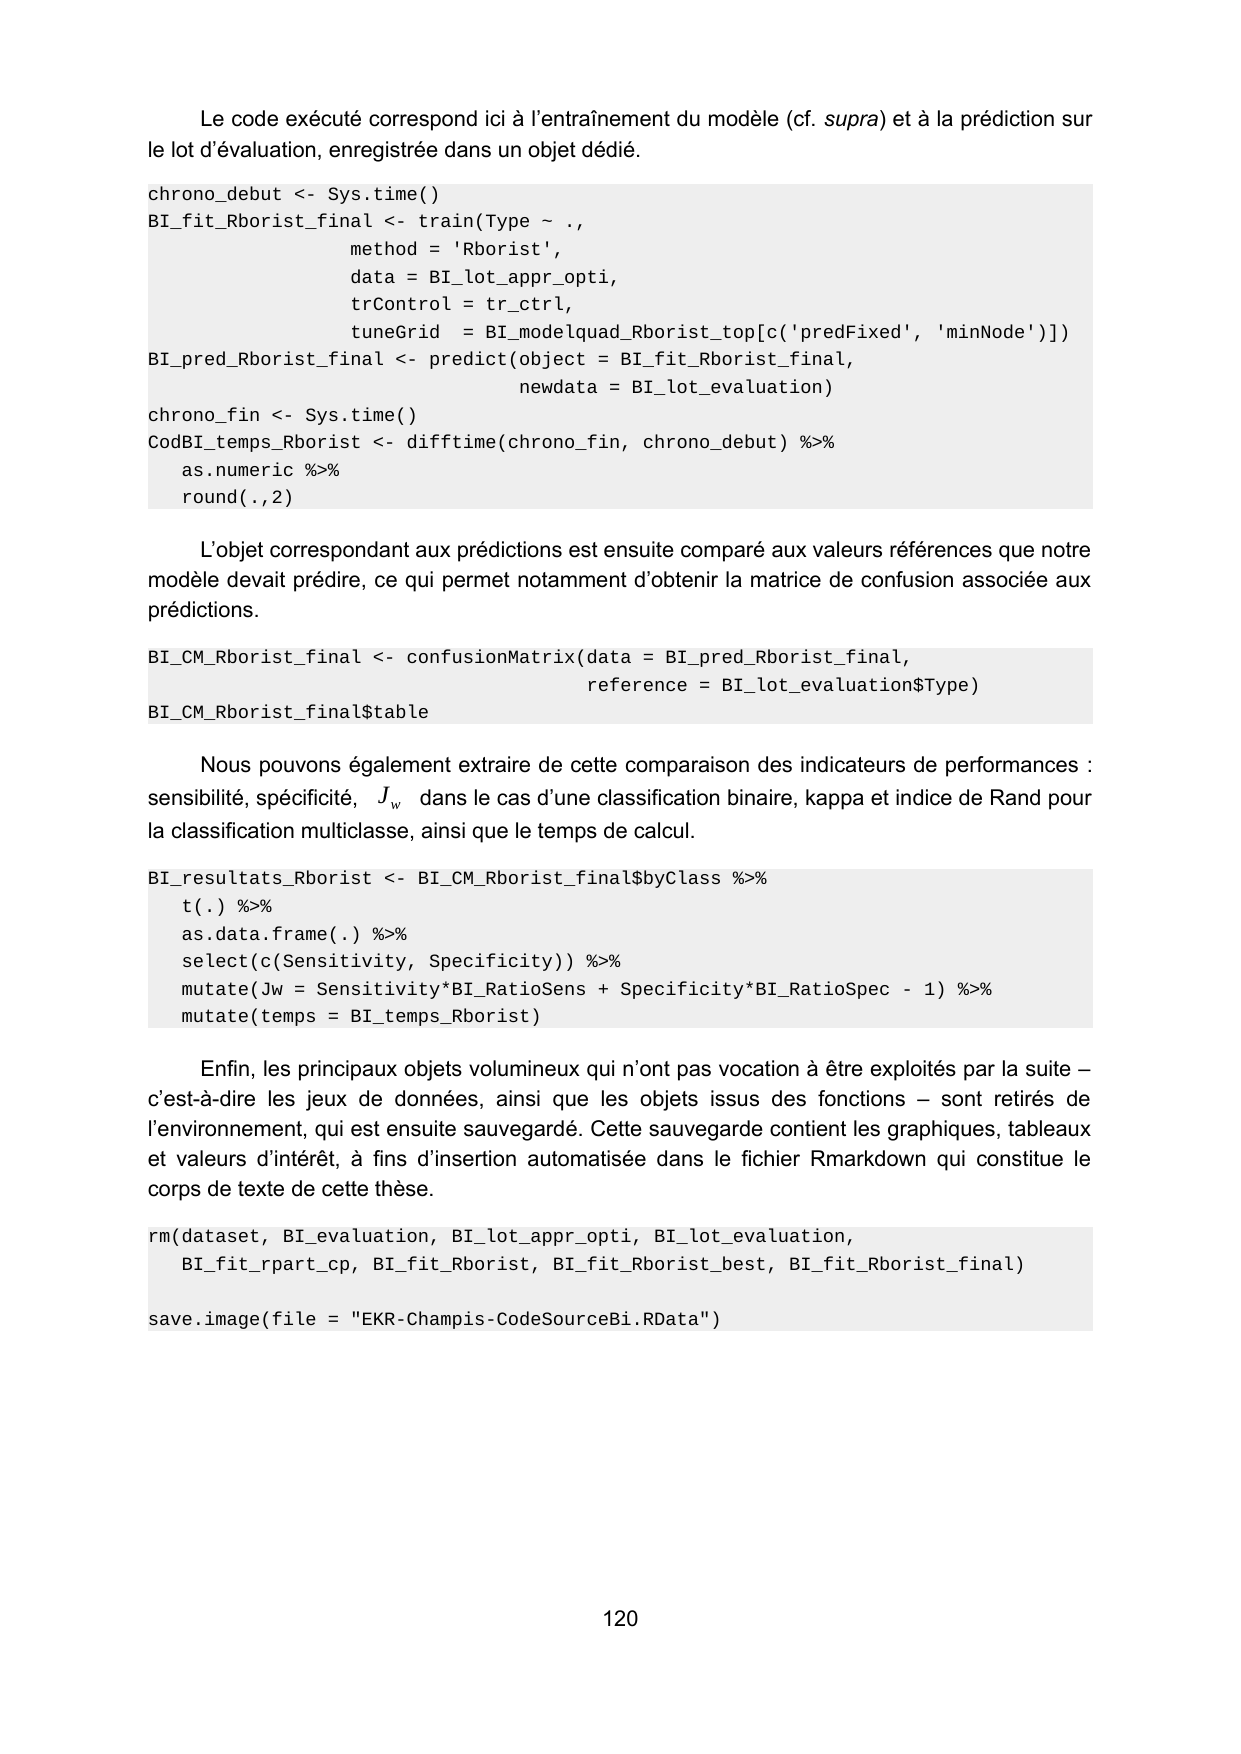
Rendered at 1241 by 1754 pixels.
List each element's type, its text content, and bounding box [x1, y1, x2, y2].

text mutate(Jw = Sensitivity*BI_RatioSens + Specificity*BI_RatioSpec - 1) %>% [148, 979, 1093, 1001]
text as.numeric %>% [148, 461, 1093, 482]
text BI_CM_Rborist_final$table [148, 703, 1093, 724]
text Nous pouvons également extraire de cette comparaison des indicateurs de performances : sensibilité, spécificité, dans le cas d’une classification binaire, kappa et indice de Rand pour la classification multiclasse, ainsi que le temps de calcul. [148, 751, 1093, 843]
text method = 'Rborist', [148, 240, 1093, 261]
text round(.,2) [148, 488, 1093, 509]
text BI_resultats_Rborist <- BI_CM_Rborist_final$byClass %>% [148, 869, 1093, 890]
text BI_fit_Rborist_final <- train(Type ~ ., [148, 212, 1093, 233]
text t(.) %>% [148, 897, 1093, 918]
text select(c(Sensitivity, Specificity)) %>% [148, 952, 1093, 973]
text BI_CM_Rborist_final <- confusionMatrix(data = BI_pred_Rborist_final, [148, 648, 1093, 669]
text BI_fit_rpart_cp, BI_fit_Rborist, BI_fit_Rborist_best, BI_fit_Rborist_final) [148, 1255, 1093, 1276]
text Le code exécuté correspond ici à l’entraînement du modèle (cf. supra) et à la prédiction sur le lot d’évaluation, enregistrée dans un objet dédié. [148, 106, 1093, 162]
text reference = BI_lot_evaluation$Type) [148, 676, 1093, 697]
text chrono_debut <- Sys.time() [148, 184, 1093, 206]
text mutate(temps = BI_temps_Rborist) [148, 1007, 1093, 1028]
text data = BI_lot_appr_opti, [148, 267, 1093, 289]
text BI_pred_Rborist_final <- predict(object = BI_fit_Rborist_final, [148, 350, 1093, 371]
text newdata = BI_lot_evaluation) [148, 378, 1093, 399]
text save.image(file = "EKR-Champis-CodeSourceBi.RData") [148, 1310, 1093, 1331]
text chrono_fin <- Sys.time() [148, 405, 1093, 427]
text rm(dataset, BI_evaluation, BI_lot_appr_opti, BI_lot_evaluation, [148, 1227, 1093, 1248]
text trControl = tr_ctrl, [148, 295, 1093, 316]
text Enfin, les principaux objets volumineux qui n’ont pas vocation à être exploités par la suite – c’est-à-dire les jeux de données, ainsi que les objets issus des fonctions – sont retirés de l’environnement, qui est ensuite sauvegardé. Cette sauvegarde contient les graphiques, tableaux et valeurs d’intérêt, à fins d’insertion automatisée dans le fichier Rmarkdown qui constitue le corps de texte de cette thèse. [148, 1055, 1093, 1201]
text tuneGrid = BI_modelquad_Rborist_top[c('predFixed', 'minNode')]) [148, 323, 1093, 344]
text L’objet correspondant aux prédictions est ensuite comparé aux valeurs références que notre modèle devait prédire, ce qui permet notamment d’obtenir la matrice de confusion associée aux prédictions. [148, 537, 1093, 622]
text as.data.frame(.) %>% [148, 924, 1093, 946]
text CodBI_temps_Rborist <- difftime(chrono_fin, chrono_debut) %>% [148, 433, 1093, 454]
